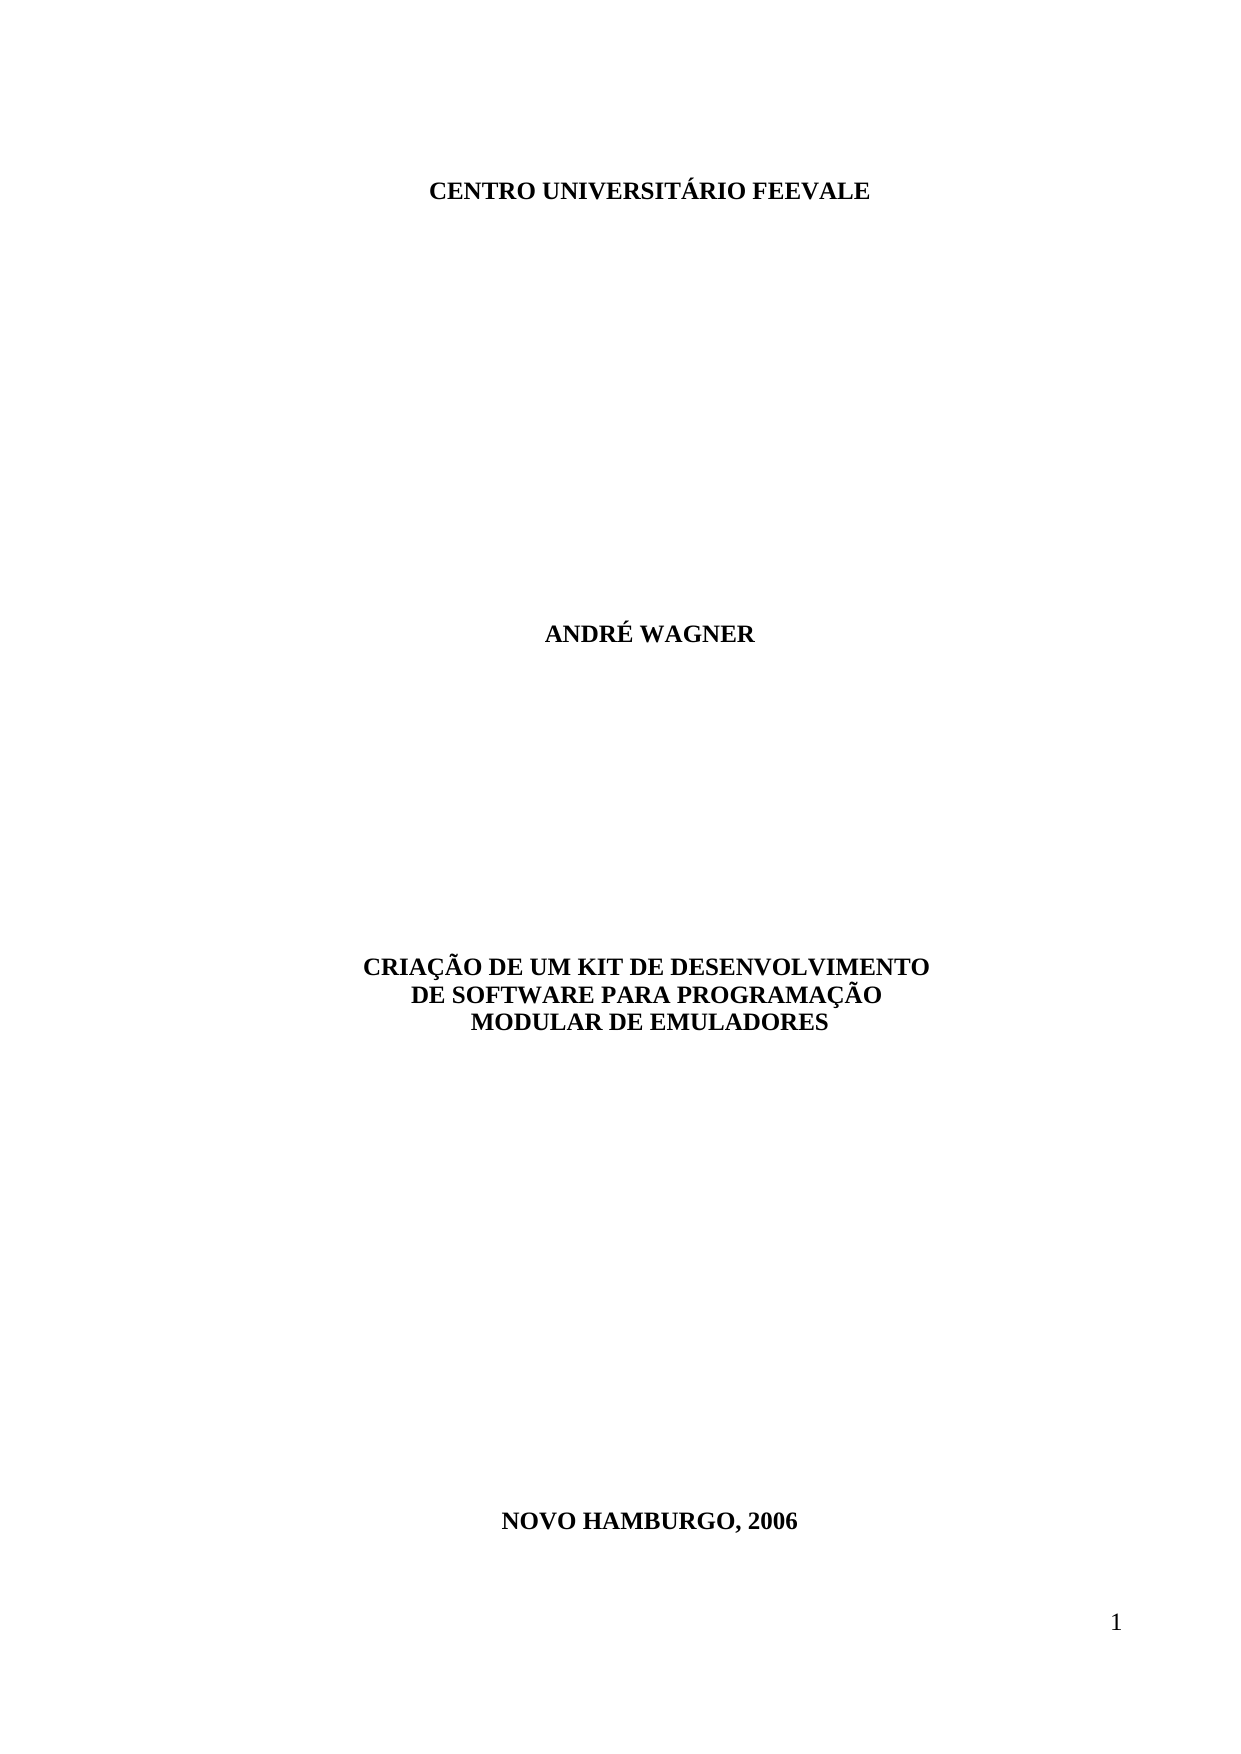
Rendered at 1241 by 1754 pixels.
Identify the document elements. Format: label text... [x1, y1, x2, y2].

text DE SOFTWARE PARA PROGRAMAÇÃO [177, 981, 1122, 1008]
text MODULAR DE EMULADORES [177, 1008, 1122, 1036]
text NOVO HAMBURGO, 2006 [177, 1507, 1122, 1535]
text CRIAÇÃO DE UM KIT DE DESENVOLVIMENTO [177, 953, 1122, 981]
text ANDRÉ WAGNER [177, 621, 1122, 648]
text CENTRO UNIVERSITÁRIO FEEVALE [177, 177, 1122, 205]
